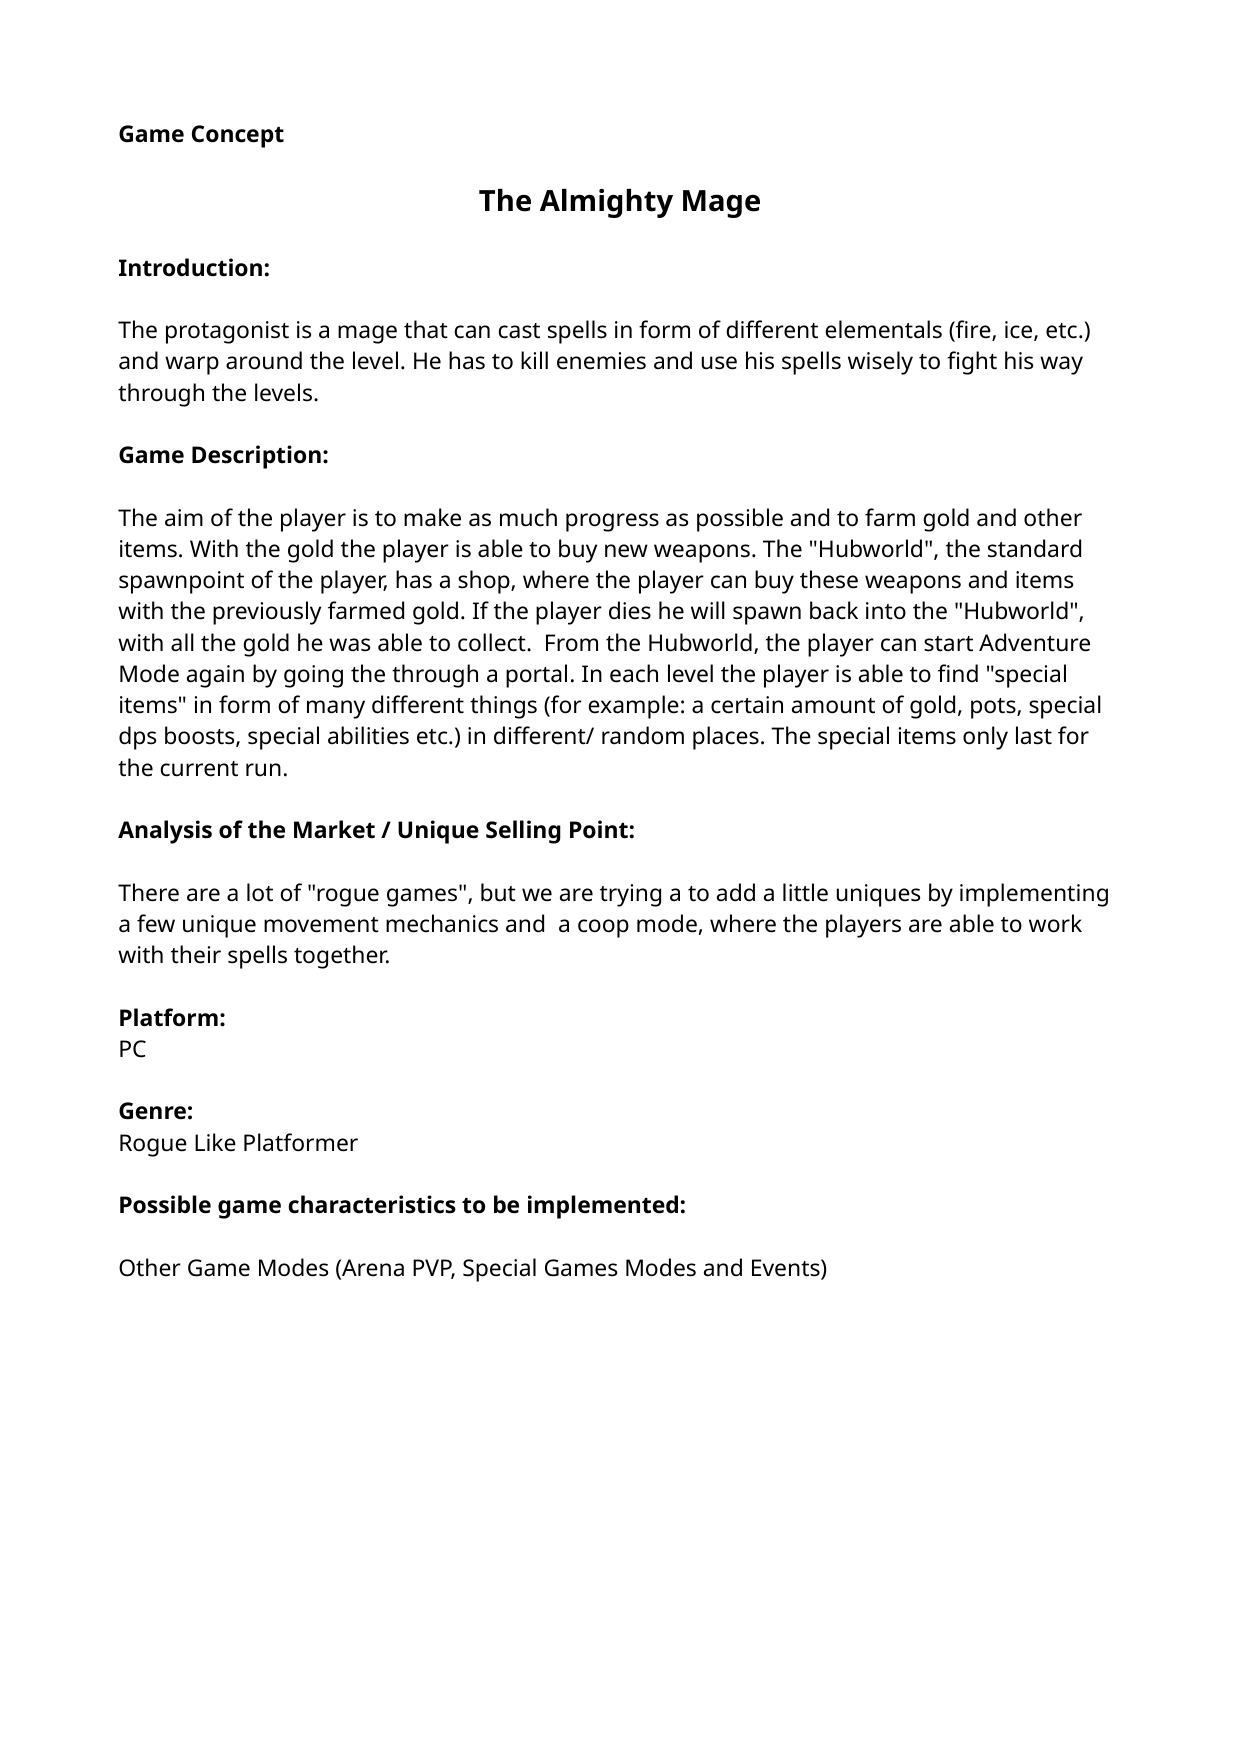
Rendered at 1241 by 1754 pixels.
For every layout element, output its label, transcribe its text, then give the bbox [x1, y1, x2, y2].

text The Almighty Mage [118, 181, 1122, 220]
text Game Concept [118, 118, 1122, 149]
text PC [118, 1033, 1122, 1064]
text Platform: [118, 1002, 1122, 1033]
text Analysis of the Market / Unique Selling Point: [118, 814, 1122, 845]
text Other Game Modes (Arena PVP, Special Games Modes and Events) [118, 1252, 1122, 1283]
text Genre: [118, 1095, 1122, 1127]
text Introduction: [118, 252, 1122, 283]
text There are a lot of "rogue games", but we are trying a to add a little uniques by implementing a few unique movement mechanics and a coop mode, where the players are able to work with their spells together. [118, 877, 1122, 970]
text The protagonist is a mage that can cast spells in form of different elementals (fire, ice, etc.) and warp around the level. He has to kill enemies and use his spells wisely to fight his way through the levels. [118, 314, 1122, 408]
text Game Description: [118, 439, 1122, 470]
text Possible game characteristics to be implemented: [118, 1189, 1122, 1220]
text Rogue Like Platformer [118, 1127, 1122, 1158]
text The aim of the player is to make as much progress as possible and to farm gold and other items. With the gold the player is able to buy new weapons. The "Hubworld", the standard spawnpoint of the player, has a shop, where the player can buy these weapons and items with the previously farmed gold. If the player dies he will spawn back into the "Hubworld", with all the gold he was able to collect. From the Hubworld, the player can start Adventure Mode again by going the through a portal. In each level the player is able to find "special items" in form of many different things (for example: a certain amount of gold, pots, special dps boosts, special abilities etc.) in different/ random places. The special items only last for the current run. [118, 502, 1122, 783]
